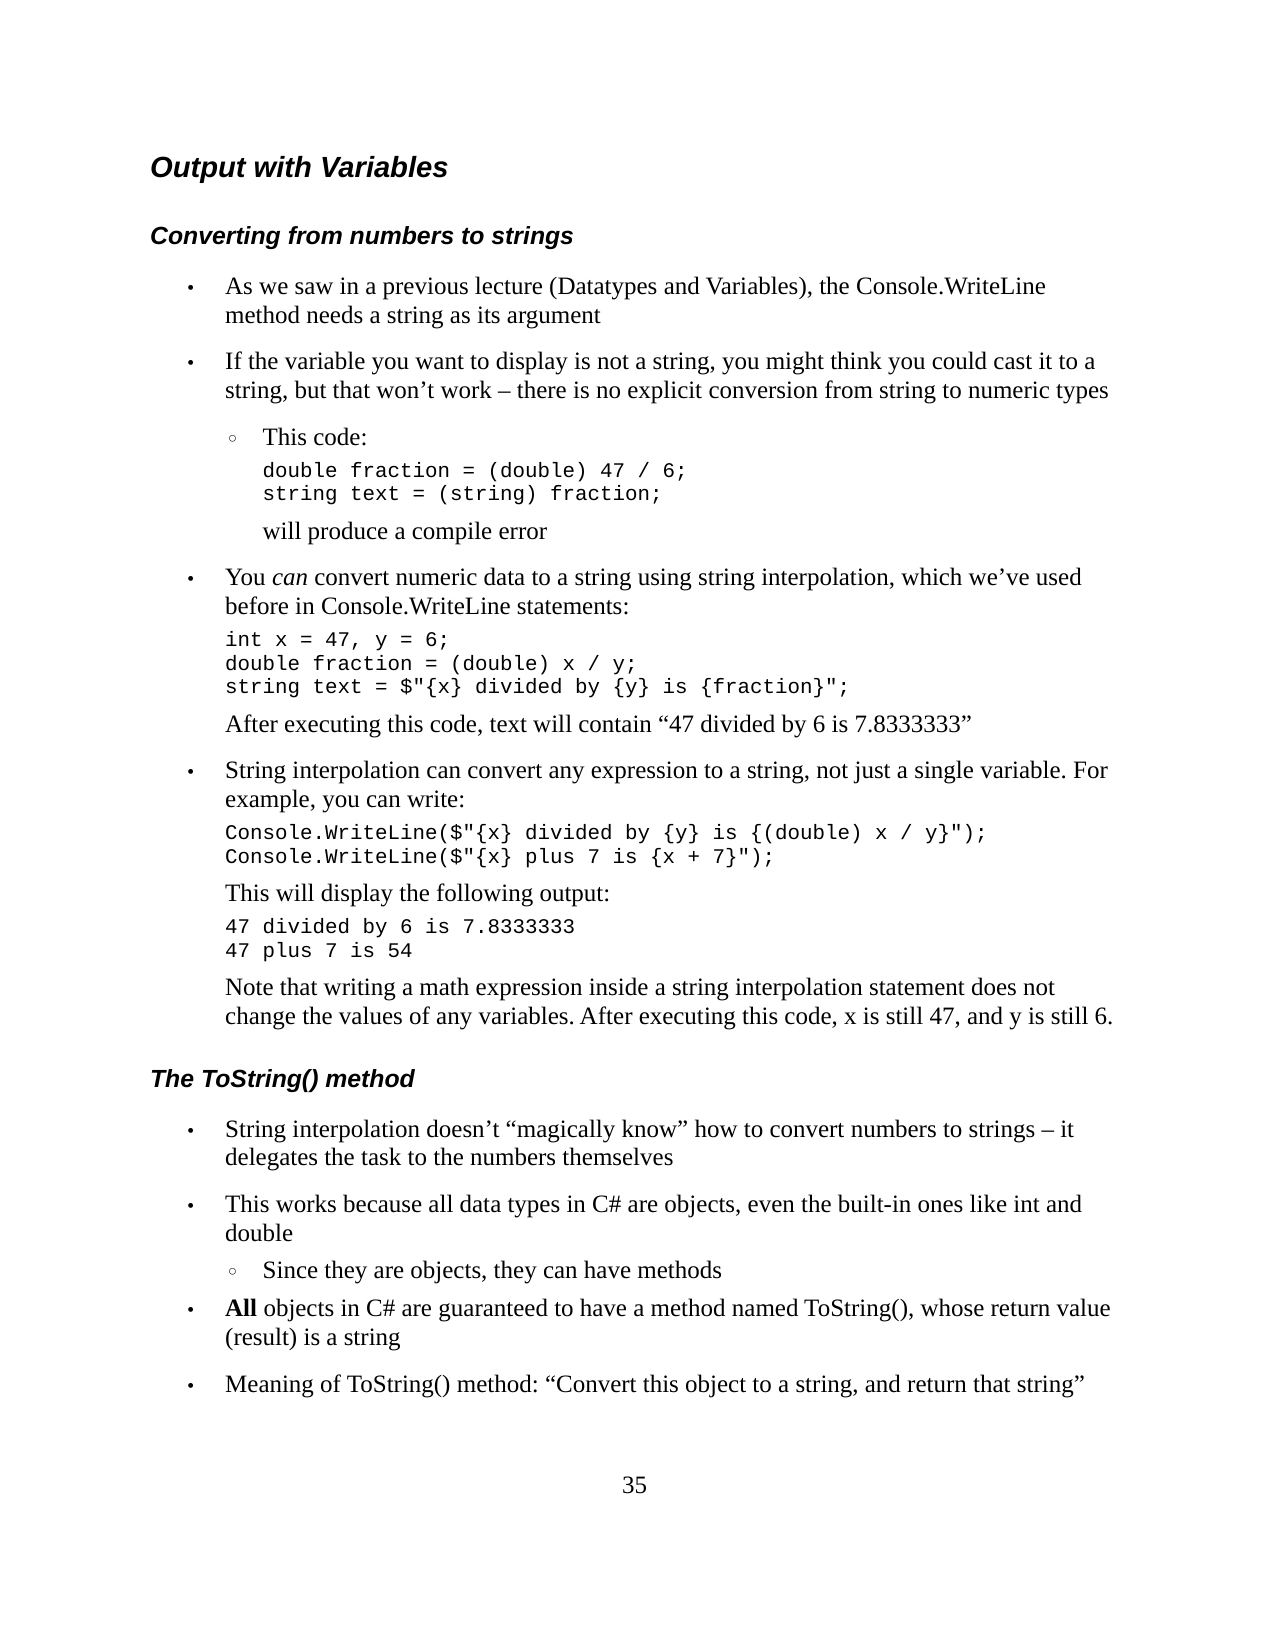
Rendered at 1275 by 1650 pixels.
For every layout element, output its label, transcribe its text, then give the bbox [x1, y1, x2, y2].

subtitle Converting from numbers to strings [150, 221, 1125, 249]
list If the variable you want to display is not a string, you might think you could cast it to a string, but that won’t work – there is no explicit conversion from string to numeric types [187, 346, 1125, 404]
list will produce a compile error [225, 516, 1125, 544]
list After executing this code, text will contain “47 divided by 6 is 7.8333333” [187, 709, 1125, 738]
list This code: [225, 422, 1125, 451]
list All objects in C# are guaranteed to have a method named ToString(), whose return value (result) is a string [187, 1293, 1125, 1351]
list double fraction = (double) 47 / 6; [225, 459, 1125, 483]
list string text = (string) fraction; [225, 483, 1125, 507]
list As we saw in a previous lecture (Datatypes and Variables), the Console.WriteLine method needs a string as its argument [187, 271, 1125, 328]
list Console.WriteLine($"{x} plus 7 is {x + 7}"); [187, 846, 1125, 869]
list 47 divided by 6 is 7.8333333 [187, 916, 1125, 939]
list String interpolation can convert any expression to a string, not just a single variable. For example, you can write: [187, 756, 1125, 813]
list string text = $"{x} divided by {y} is {fraction}"; [187, 676, 1125, 700]
list Since they are objects, they can have methods [225, 1256, 1125, 1284]
list This works because all data types in C# are objects, even the built-in ones like int and double [187, 1189, 1125, 1247]
list Note that writing a math expression inside a string interpolation statement does not change the values of any variables. After executing this code, x is still 47, and y is still 6. [187, 972, 1125, 1030]
list String interpolation doesn’t “magically know” how to convert numbers to strings – it delegates the task to the numbers themselves [187, 1114, 1125, 1171]
list You can convert numeric data to a string using string interpolation, which we’ve used before in Console.WriteLine statements: [187, 562, 1125, 620]
list Meaning of ToString() method: “Convert this object to a string, and return that string” [187, 1369, 1125, 1397]
subtitle Output with Variables [150, 150, 1125, 183]
subtitle The ToString() method [150, 1064, 1125, 1092]
list int x = 47, y = 6; [187, 629, 1125, 653]
list Console.WriteLine($"{x} divided by {y} is {(double) x / y}"); [187, 822, 1125, 846]
list 47 plus 7 is 54 [187, 939, 1125, 963]
list This will display the following output: [187, 878, 1125, 907]
list double fraction = (double) x / y; [187, 653, 1125, 676]
